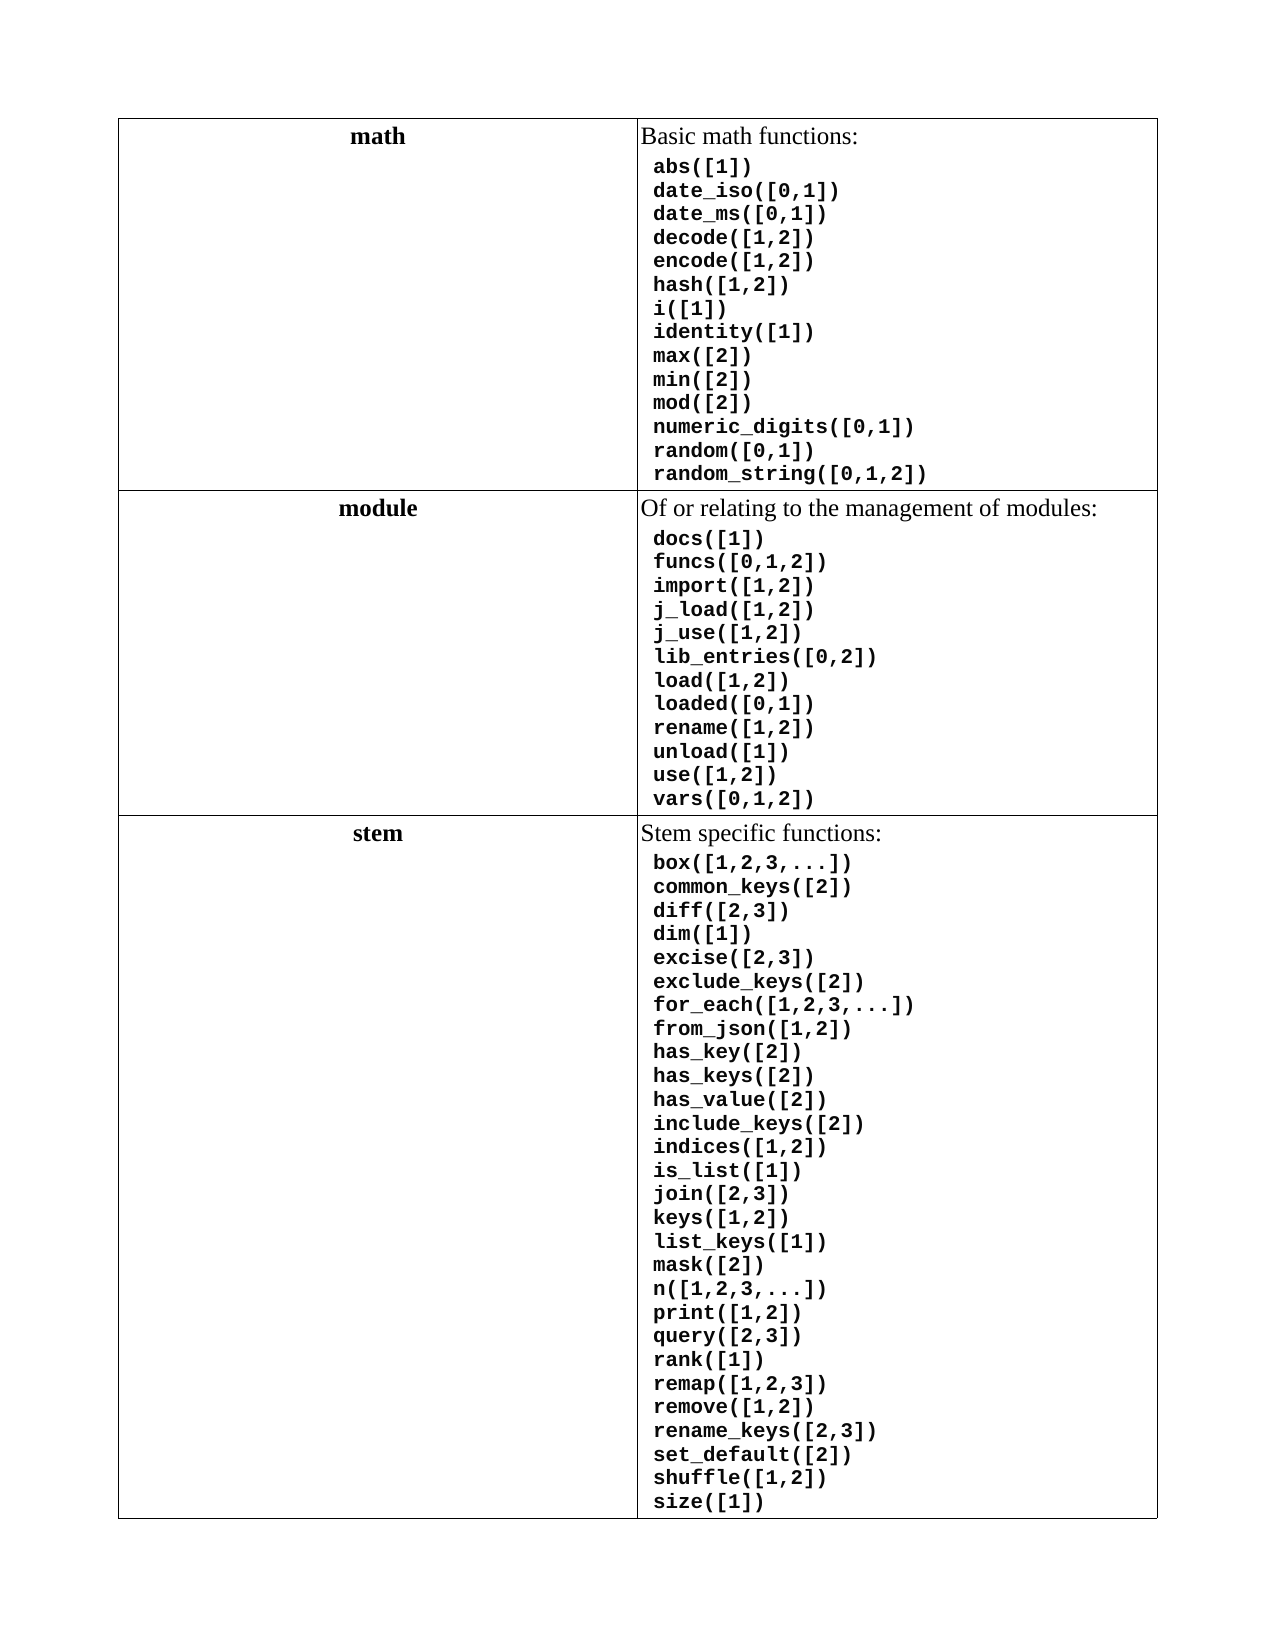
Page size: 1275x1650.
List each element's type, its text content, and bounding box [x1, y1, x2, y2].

table_cell math [119, 119, 637, 490]
table_cell Basic math functions: abs([1]) date_iso([0,1]) date_ms([0,1]) decode([1,2]) encode([1,2]) hash([1,2]) i([1]) identity([1]) max([2]) min([2]) mod([2]) numeric_digits([0,1]) random([0,1]) random_string([0,1,2]) [638, 119, 1157, 490]
table_cell Of or relating to the management of modules: docs([1]) funcs([0,1,2]) import([1,2]) j_load([1,2]) j_use([1,2]) lib_entries([0,2]) load([1,2]) loaded([0,1]) rename([1,2]) unload([1]) use([1,2]) vars([0,1,2]) [638, 491, 1157, 814]
table_cell stem [119, 816, 637, 1517]
table_cell Stem specific functions: box([1,2,3,...]) common_keys([2]) diff([2,3]) dim([1]) excise([2,3]) exclude_keys([2]) for_each([1,2,3,...]) from_json([1,2]) has_key([2]) has_keys([2]) has_value([2]) include_keys([2]) indices([1,2]) is_list([1]) join([2,3]) keys([1,2]) list_keys([1]) mask([2]) n([1,2,3,...]) print([1,2]) query([2,3]) rank([1]) remap([1,2,3]) remove([1,2]) rename_keys([2,3]) set_default([2]) shuffle([1,2]) size([1]) [638, 816, 1157, 1517]
table_cell module [119, 491, 637, 814]
